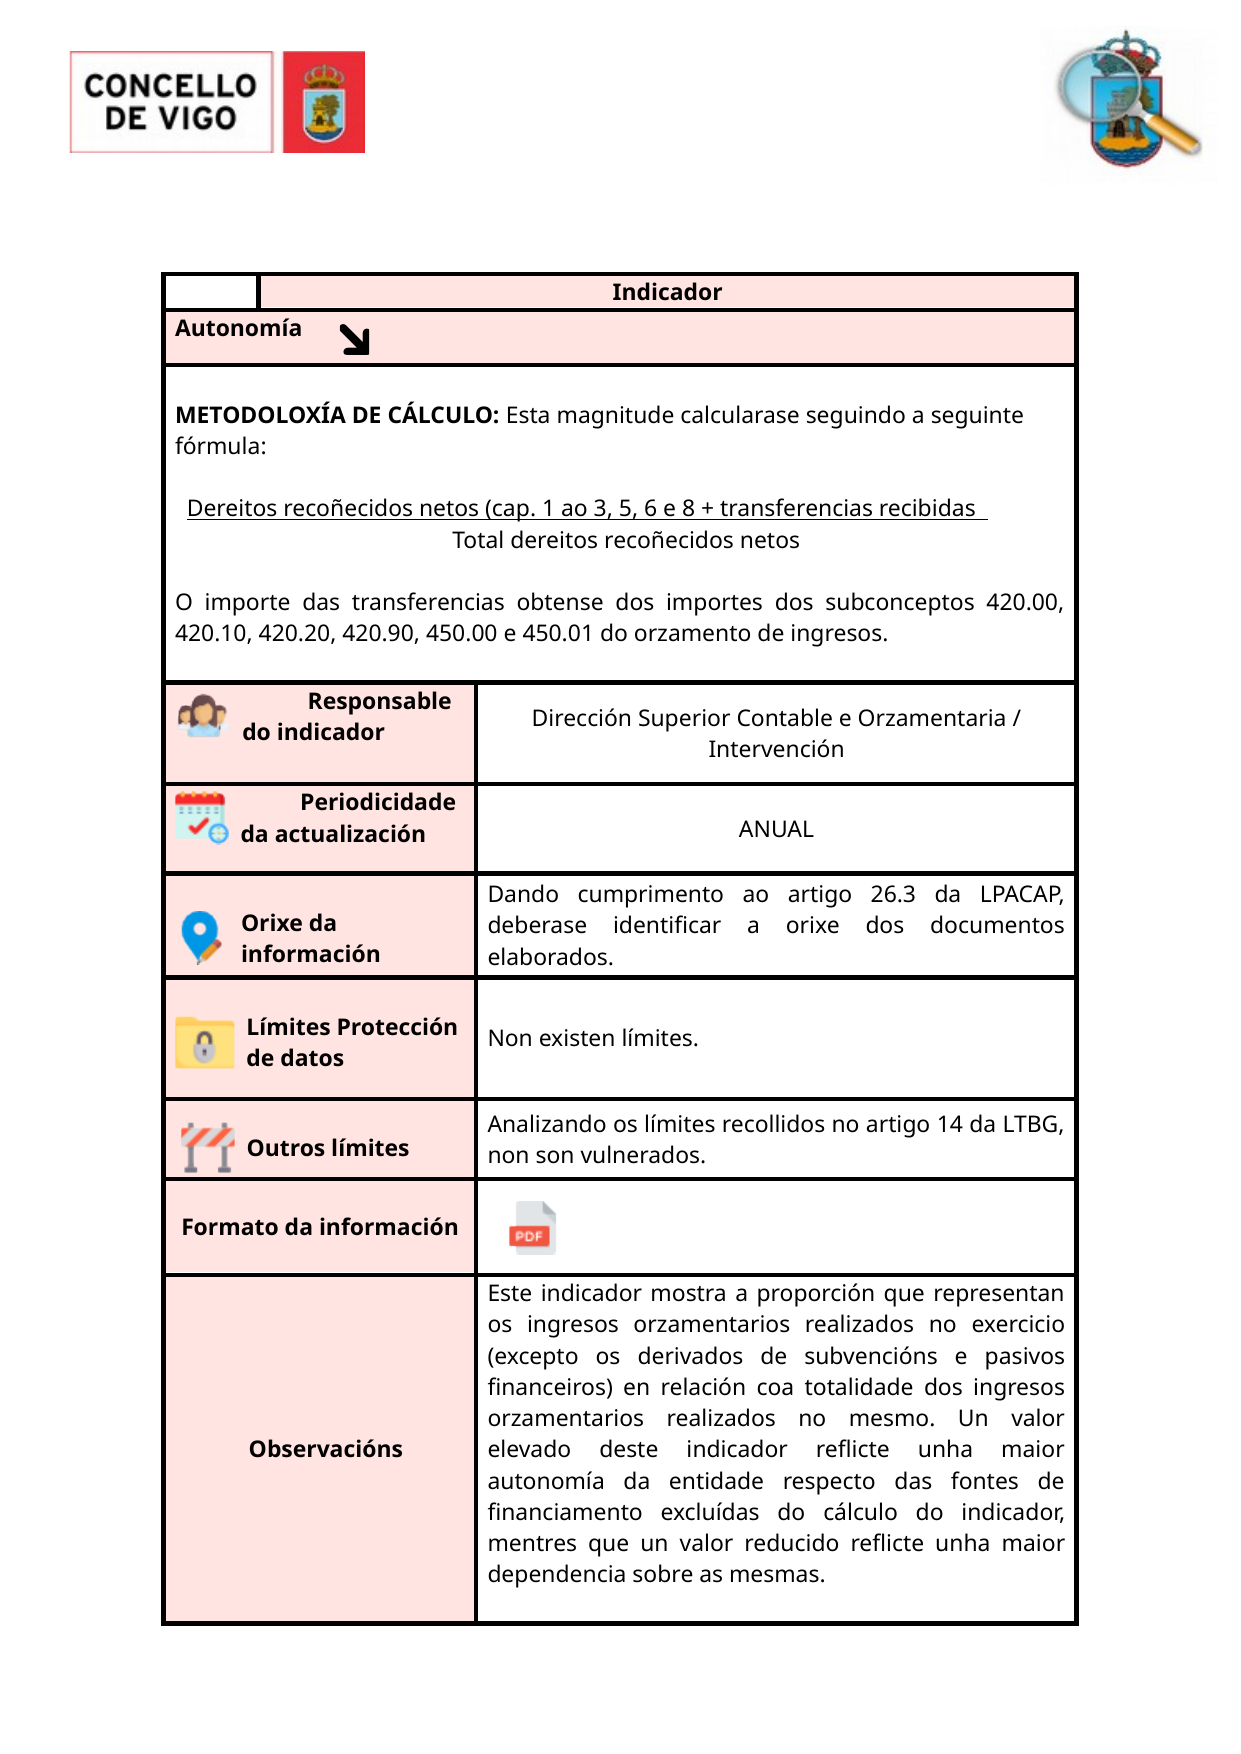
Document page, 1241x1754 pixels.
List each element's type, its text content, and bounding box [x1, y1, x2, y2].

table_cell ANUAL [478, 786, 1074, 871]
picture [1040, 26, 1218, 186]
table_cell Periodicidade da actualización [166, 786, 474, 871]
picture [177, 689, 231, 743]
table_header Indicador [261, 276, 1074, 307]
table_cell Límites Protección de datos [166, 980, 474, 1096]
table_cell Responsable do indicador [166, 685, 474, 782]
table_cell Dando cumprimento ao artigo 26.3 da LPACAP, deberase identificar a orixe dos documentos elaborados. [478, 876, 1074, 975]
picture [193, 923, 207, 935]
table_cell Autonomía [166, 312, 1074, 363]
table_cell Orixe da información [166, 876, 474, 975]
table_cell Non existen límites. [478, 980, 1074, 1096]
table_cell Analizando os límites recollidos no artigo 14 da LTBG, non son vulnerados. [478, 1101, 1074, 1177]
table_cell Dirección Superior Contable e Orzamentaria / Intervención [478, 685, 1074, 782]
table_cell Formato da información [166, 1181, 474, 1272]
table_cell Outros límites [166, 1101, 474, 1177]
picture [175, 911, 229, 965]
picture [339, 324, 370, 355]
picture [175, 791, 229, 845]
table_cell Este indicador mostra a proporción que representan os ingresos orzamentarios realizados no exercicio (excepto os derivados de subvencións e pasivos financeiros) en relación coa totalidade dos ingresos orzamentarios realizados no mesmo. Un valor elevado deste indicador reflicte unha maior autonomía da entidade respecto das fontes de financiamento excluídas do cálculo do indicador, mentres que un valor reducido reflicte unha maior dependencia sobre as mesmas. [478, 1277, 1074, 1621]
picture [506, 1201, 560, 1255]
picture [175, 1013, 235, 1073]
picture [69, 51, 365, 153]
table_cell [478, 1181, 1074, 1272]
table_cell METODOLOXÍA DE CÁLCULO: Esta magnitude calcularase seguindo a seguinte fórmula: Dereitos recoñecidos netos (cap. 1 ao 3, 5, 6 e 8 + transferencias recibidas Total dereitos recoñecidos netos O importe das transferencias obtense dos importes dos subconceptos 420.00, 420.10, 420.20, 420.90, 450.00 e 450.01 do orzamento de ingresos. [166, 367, 1074, 680]
table_cell Observacións [166, 1277, 474, 1621]
table_header [166, 276, 256, 307]
picture [181, 1121, 235, 1175]
